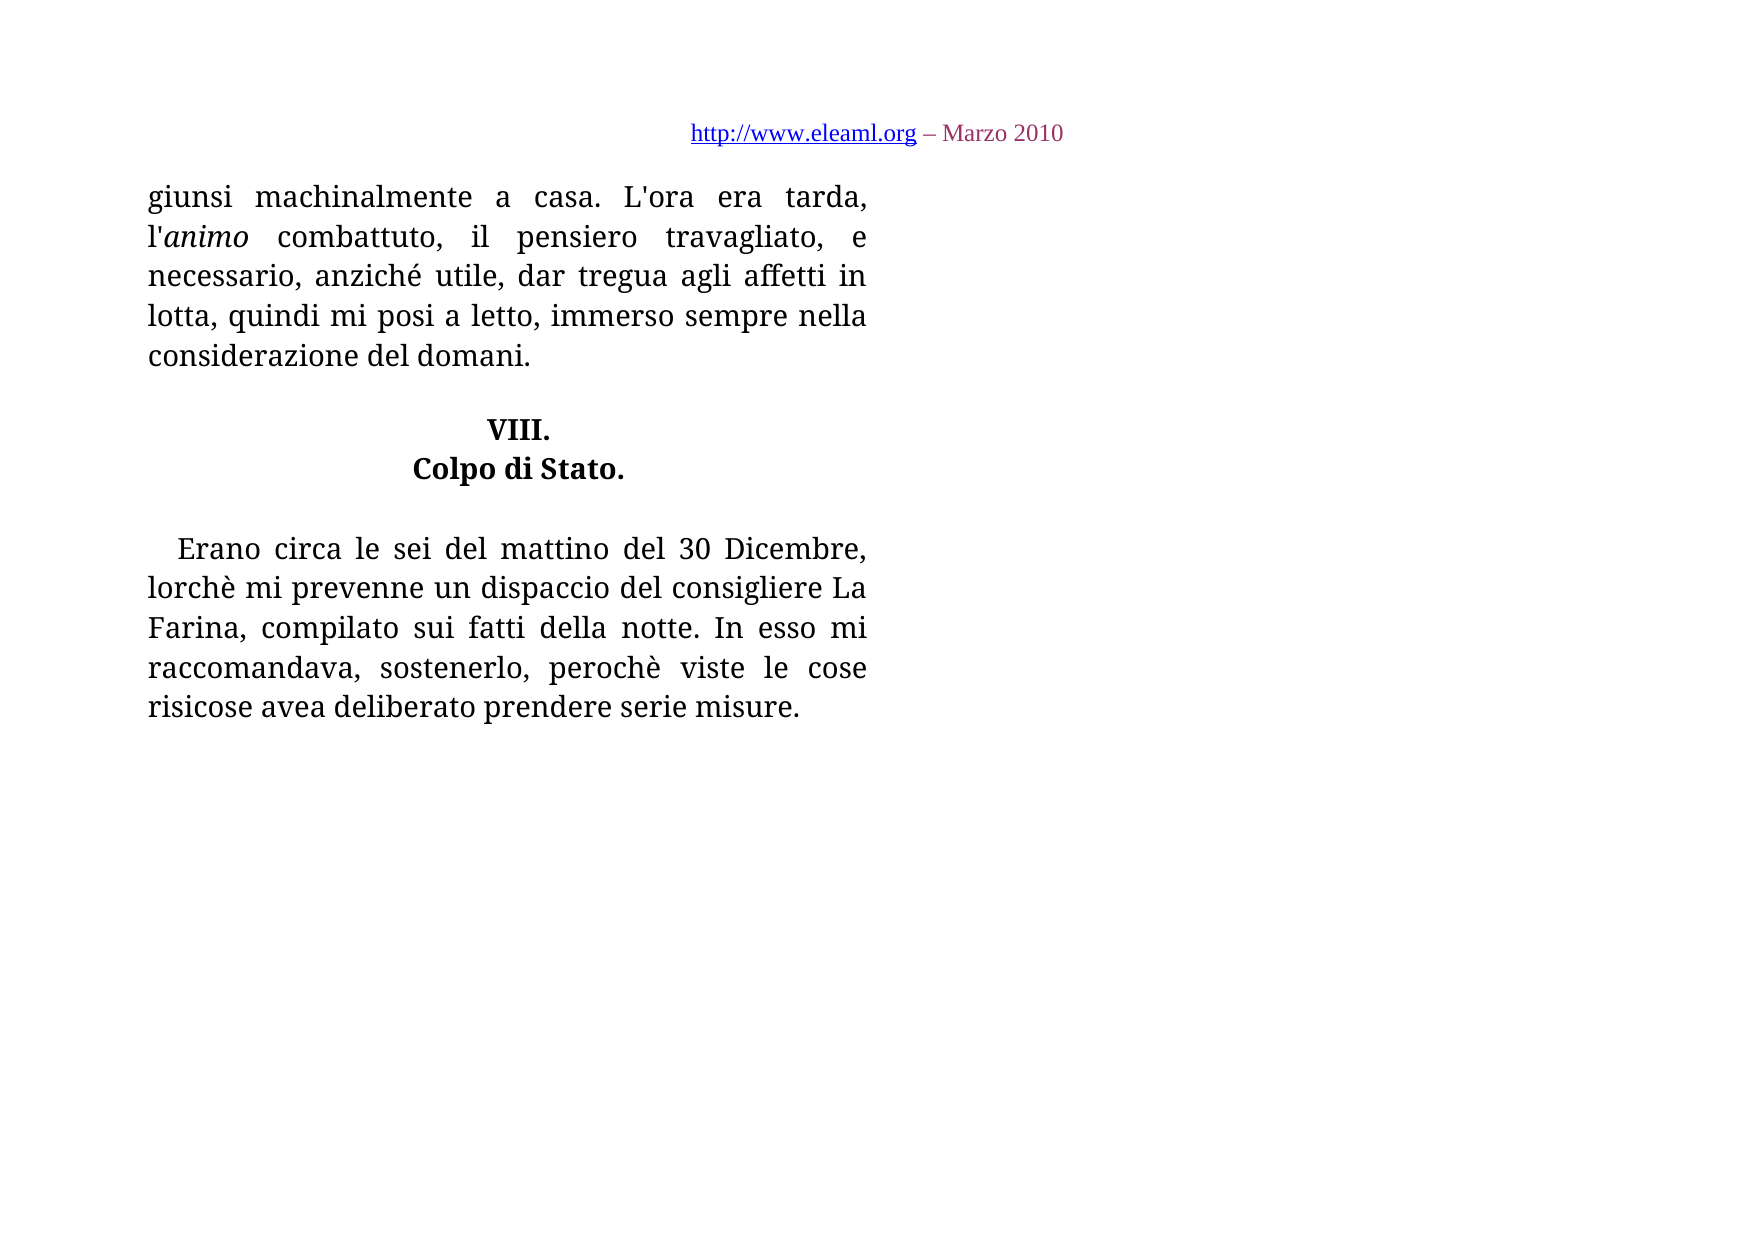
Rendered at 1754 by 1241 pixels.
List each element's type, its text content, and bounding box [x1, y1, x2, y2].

text Erano circa le sei del mattino del 30 Dicembre, lorchè mi prevenne un dispaccio del consigliere La Farina, compilato sui fatti della notte. In esso mi raccomandava, sostenerlo, perochè viste le cose risicose avea deliberato prendere serie misure. [148, 528, 868, 726]
text giunsi machinalmente a casa. L'ora era tarda, l'animo combattuto, il pensiero travagliato, e necessario, anziché utile, dar tregua agli affetti in lotta, quindi mi posi a letto, immerso sempre nella considerazione del domani. [148, 176, 868, 375]
text Colpo di Stato. [148, 448, 868, 488]
text VIII. [148, 409, 868, 448]
